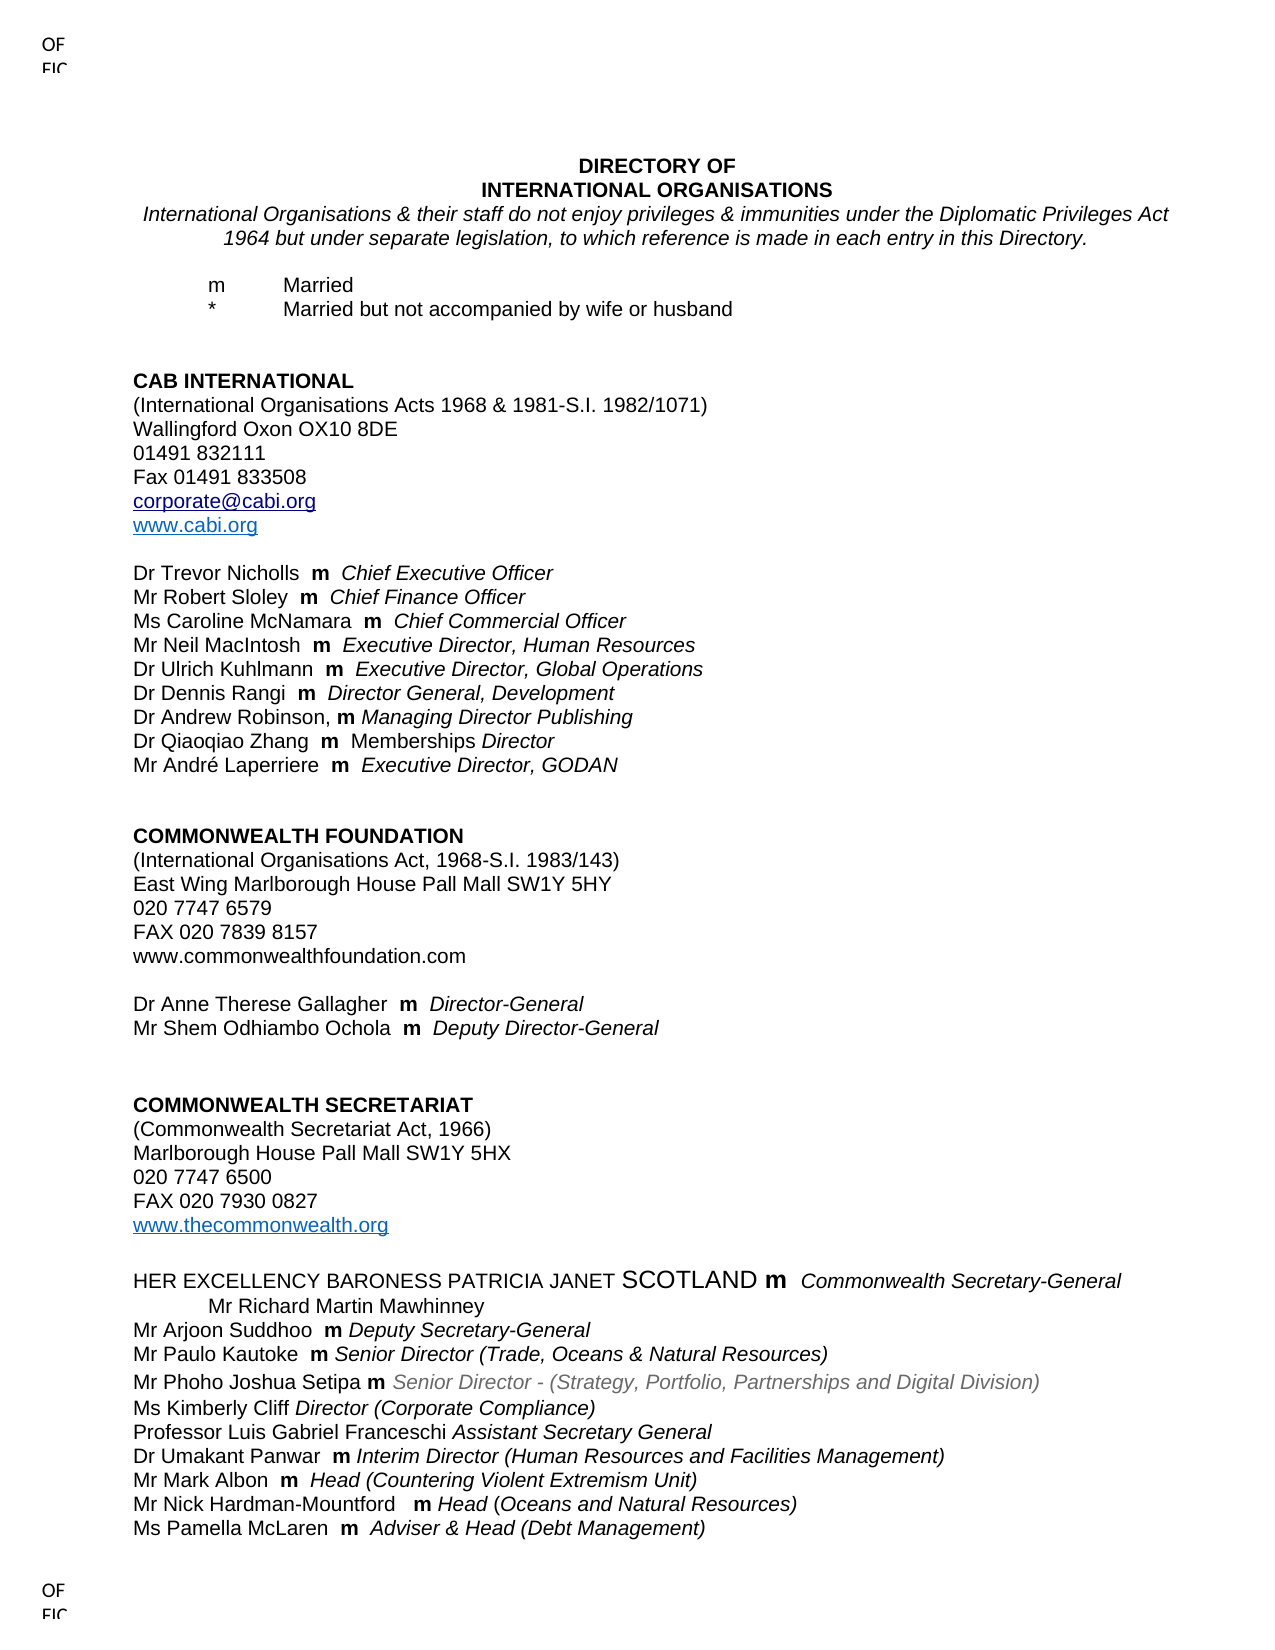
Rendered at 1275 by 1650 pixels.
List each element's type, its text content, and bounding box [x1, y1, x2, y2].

text FAX 020 7839 8157 [133, 920, 1181, 944]
text (Commonwealth Secretariat Act, 1966) [133, 1117, 1181, 1141]
text Dr Ulrich Kuhlmann m Executive Director, Global Operations [133, 657, 1181, 681]
text CAB INTERNATIONAL [133, 369, 1181, 393]
text Dr Umakant Panwar m Interim Director (Human Resources and Facilities Management) [133, 1444, 1181, 1468]
text FAX 020 7930 0827 [133, 1188, 1181, 1212]
text Mr Mark Albon m Head (Countering Violent Extremism Unit) [133, 1468, 1181, 1492]
text Mr Paulo Kautoke m Senior Director (Trade, Oceans & Natural Resources) [133, 1342, 1181, 1366]
text Fax 01491 833508 [133, 465, 1181, 489]
text www.commonwealthfoundation.com [133, 944, 1181, 968]
text Professor Luis Gabriel Franceschi Assistant Secretary General [133, 1420, 1181, 1444]
text Ms Pamella McLaren m Adviser & Head (Debt Management) [133, 1516, 1181, 1539]
text COMMONWEALTH SECRETARIAT [133, 1093, 1181, 1117]
text m Married [133, 273, 1181, 297]
text Ms Kimberly Cliff Director (Corporate Compliance) [133, 1396, 1181, 1420]
text Ms Caroline McNamara m Chief Commercial Officer [133, 609, 1181, 633]
text corporate@cabi.org [133, 489, 1181, 513]
text www.thecommonwealth.org [133, 1212, 1181, 1236]
text International Organisations & their staff do not enjoy privileges & immunities under the Diplomatic Privileges Act 1964 but under separate legislation, to which reference is made in each entry in this Directory. [133, 201, 1181, 249]
text East Wing Marlborough House Pall Mall SW1Y 5HY [133, 872, 1181, 896]
text (International Organisations Act, 1968-S.I. 1983/143) [133, 848, 1181, 872]
text * Married but not accompanied by wife or husband [133, 297, 1181, 321]
text Mr Phoho Joshua Setipa m Senior Director - (Strategy, Portfolio, Partnerships and Digital Division) [133, 1366, 1181, 1394]
text Marlborough House Pall Mall SW1Y 5HX [133, 1141, 1181, 1164]
text Dr Qiaoqiao Zhang m Memberships Director [133, 728, 1181, 752]
text Dr Trevor Nicholls m Chief Executive Officer [133, 561, 1181, 585]
text HER EXCELLENCY BARONESS PATRICIA JANET SCOTLAND m Commonwealth Secretary-General [133, 1265, 1181, 1294]
text Dr Andrew Robinson, m Managing Director Publishing [133, 704, 1181, 728]
text Wallingford Oxon OX10 8DE [133, 417, 1181, 441]
text Mr Nick Hardman-Mountford m Head (Oceans and Natural Resources) [133, 1492, 1181, 1516]
text Mr Robert Sloley m Chief Finance Officer [133, 585, 1181, 609]
text COMMONWEALTH FOUNDATION [133, 824, 1181, 848]
text DIRECTORY OF [133, 153, 1181, 177]
text 020 7747 6500 [133, 1164, 1181, 1188]
text Mr Richard Martin Mawhinney [133, 1294, 1181, 1318]
text www.cabi.org [133, 513, 1181, 537]
text Mr Shem Odhiambo Ochola m Deputy Director-General [133, 1016, 1181, 1040]
text Mr André Laperriere m Executive Director, GODAN [133, 752, 1181, 776]
text 020 7747 6579 [133, 896, 1181, 920]
text Dr Anne Therese Gallagher m Director-General [133, 992, 1181, 1016]
text (International Organisations Acts 1968 & 1981-S.I. 1982/1071) [133, 393, 1181, 417]
text Dr Dennis Rangi m Director General, Development [133, 681, 1181, 704]
text 01491 832111 [133, 441, 1181, 465]
text INTERNATIONAL ORGANISATIONS [133, 177, 1181, 201]
text Mr Arjoon Suddhoo m Deputy Secretary-General [133, 1318, 1181, 1342]
text Mr Neil MacIntosh m Executive Director, Human Resources [133, 633, 1181, 657]
